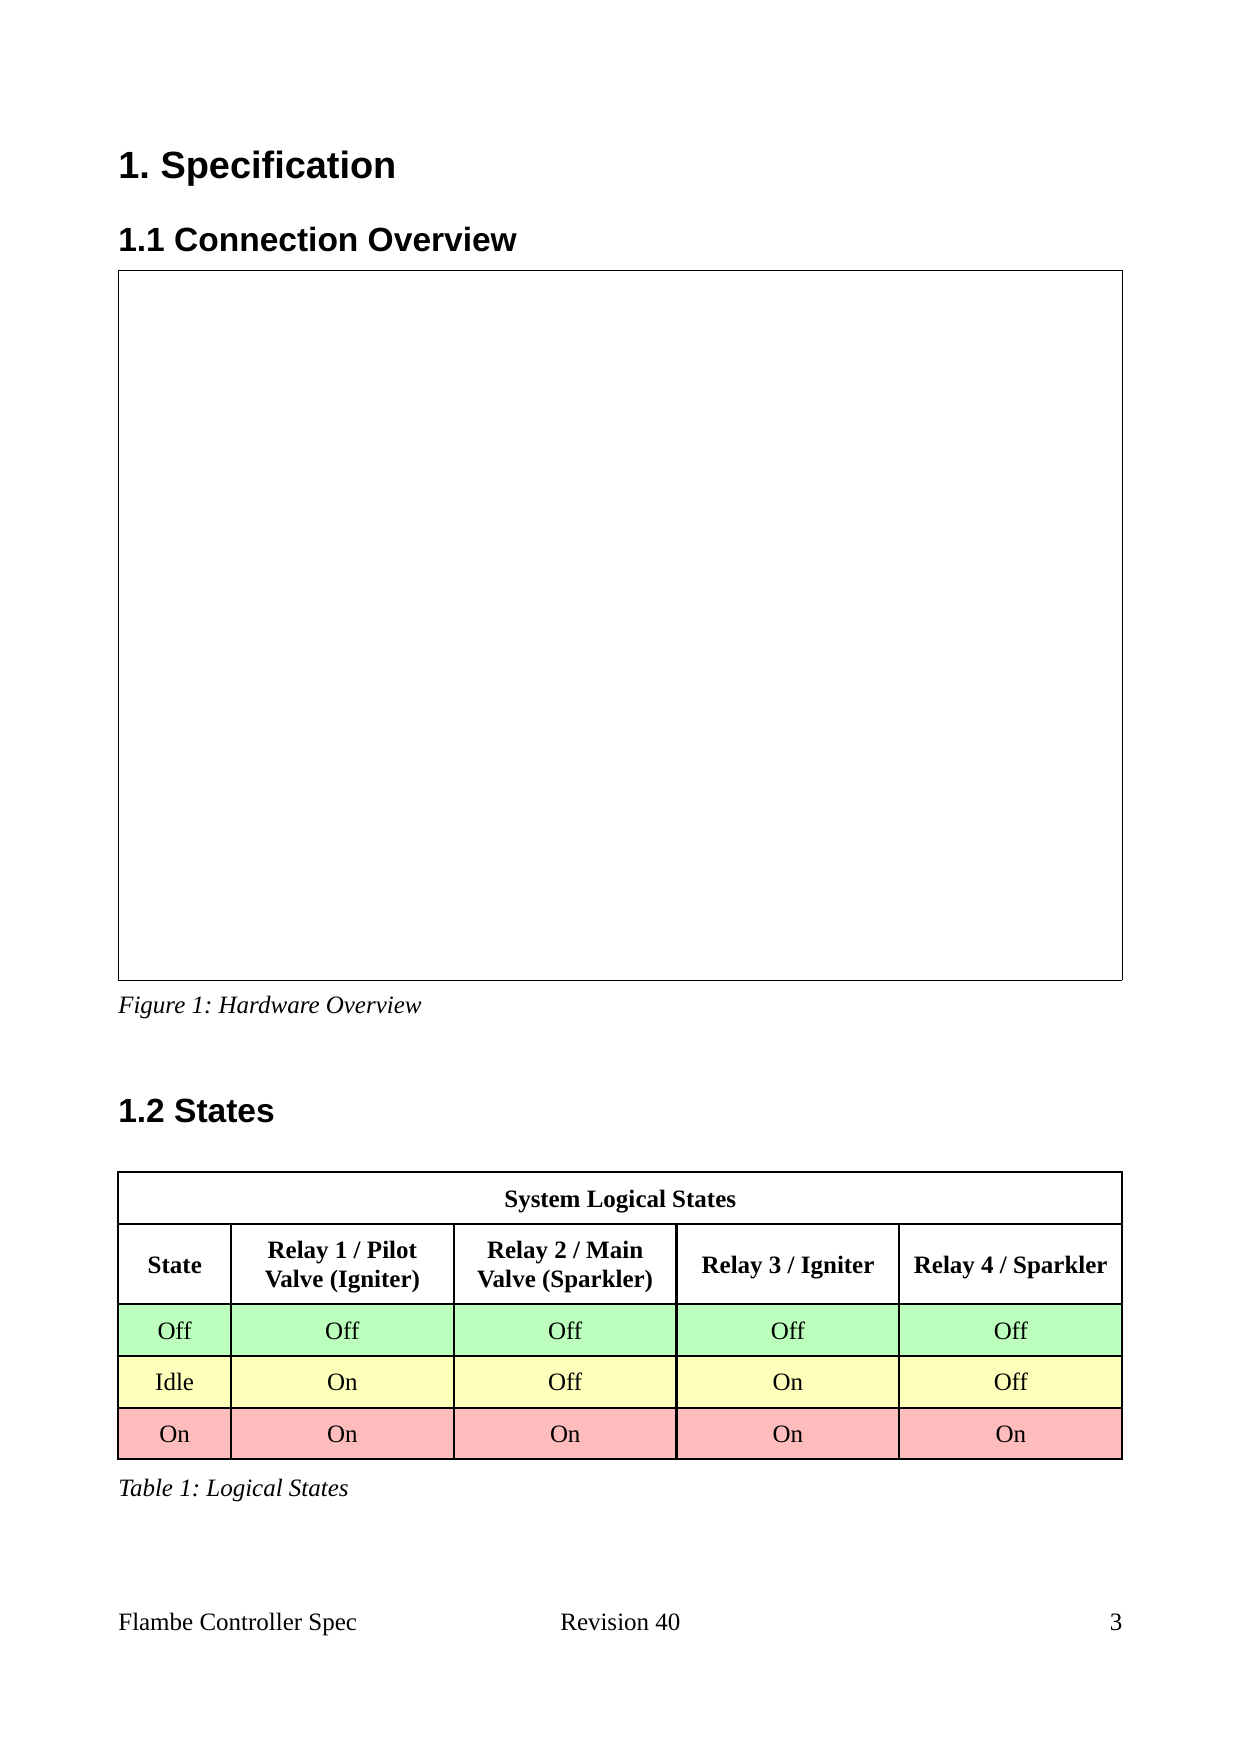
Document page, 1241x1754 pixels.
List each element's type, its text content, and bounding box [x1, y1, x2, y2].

table_cell Relay 3 / Igniter [678, 1225, 898, 1303]
table_cell State [119, 1225, 230, 1303]
text Figure 1: Hardware Overview [118, 981, 1122, 1019]
table_cell On [455, 1409, 675, 1458]
table_cell Off [900, 1357, 1121, 1407]
table_cell Idle [119, 1357, 230, 1407]
text [119, 271, 1122, 980]
table_cell Relay 1 / Pilot Valve (Igniter) [232, 1225, 453, 1303]
table_cell Off [455, 1305, 675, 1355]
subtitle 1.2 States [118, 1091, 1122, 1130]
text Table 1: Logical States [118, 1473, 1122, 1502]
table_cell On [119, 1409, 230, 1458]
subtitle 1. Specification [118, 143, 1122, 187]
table_cell On [900, 1409, 1121, 1458]
table_header System Logical States [119, 1173, 1121, 1223]
table_cell Relay 4 / Sparkler [900, 1225, 1121, 1303]
table_cell On [232, 1357, 453, 1407]
table_cell Off [232, 1305, 453, 1355]
table_cell On [232, 1409, 453, 1458]
subtitle 1.1 Connection Overview [118, 220, 1122, 259]
table_cell Off [900, 1305, 1121, 1355]
table_cell Off [678, 1305, 898, 1355]
table_cell On [678, 1357, 898, 1407]
table_cell On [678, 1409, 898, 1458]
table_cell Off [119, 1305, 230, 1355]
table_cell Off [455, 1357, 675, 1407]
table_cell Relay 2 / Main Valve (Sparkler) [455, 1225, 675, 1303]
